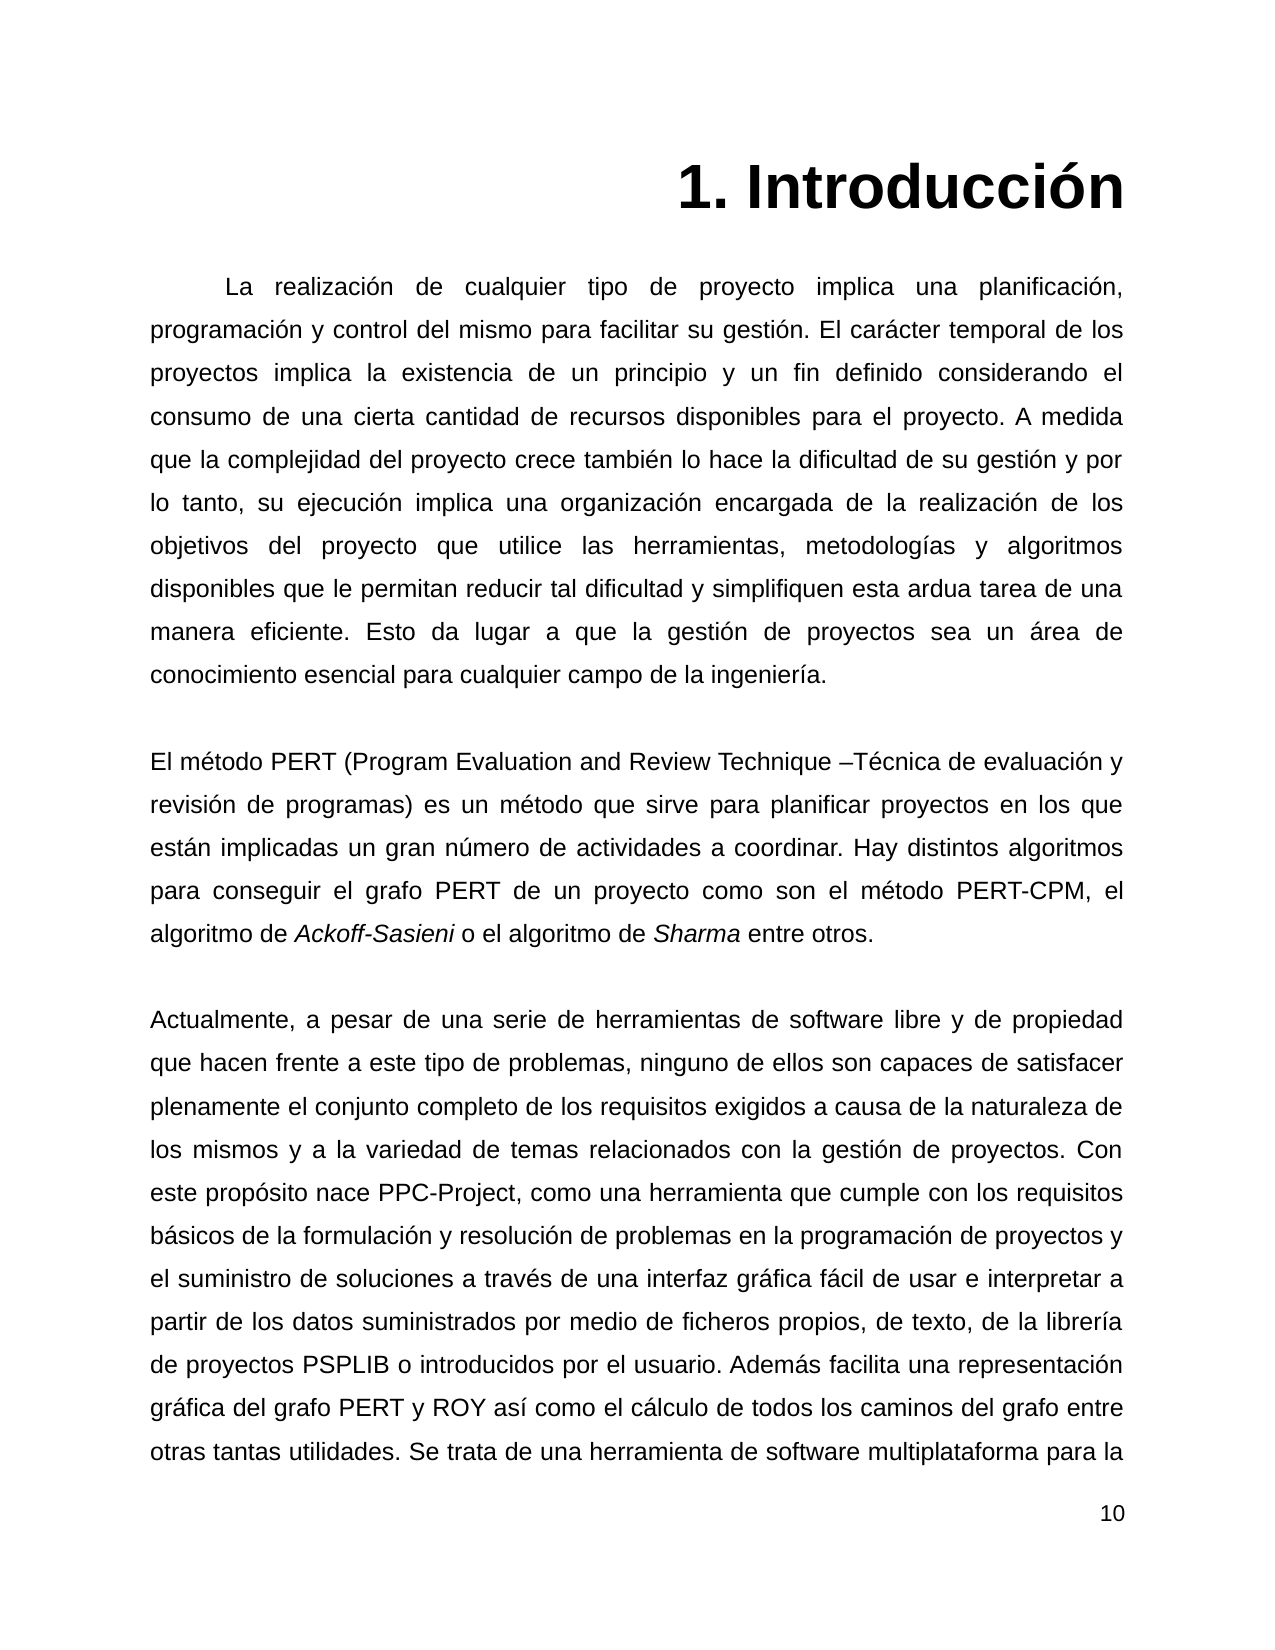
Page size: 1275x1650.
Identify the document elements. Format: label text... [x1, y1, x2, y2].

text Actualmente, a pesar de una serie de herramientas de software libre y de propiedad que hacen frente a este tipo de problemas, ninguno de ellos son capaces de satisfacer plenamente el conjunto completo de los requisitos exigidos a causa de la naturaleza de los mismos y a la variedad de temas relacionados con la gestión de proyectos. Con este propósito nace PPC-Project, como una herramienta que cumple con los requisitos básicos de la formulación y resolución de problemas en la programación de proyectos y el suministro de soluciones a través de una interfaz gráfica fácil de usar e interpretar a partir de los datos suministrados por medio de ficheros propios, de texto, de la librería de proyectos PSPLIB o introducidos por el usuario. Además facilita una representación gráfica del grafo PERT y ROY así como el cálculo de todos los caminos del grafo entre otras tantas utilidades. Se trata de una herramienta de software multiplataforma para la [150, 1005, 1125, 1465]
text 1. Introducción [150, 150, 1125, 222]
text El método PERT (Program Evaluation and Review Technique –Técnica de evaluación y revisión de programas) es un método que sirve para planificar proyectos en los que están implicadas un gran número de actividades a coordinar. Hay distintos algoritmos para conseguir el grafo PERT de un proyecto como son el método PERT-CPM, el algoritmo de Ackoff-Sasieni o el algoritmo de Sharma entre otros. [150, 746, 1125, 948]
text La realización de cualquier tipo de proyecto implica una planificación, programación y control del mismo para facilitar su gestión. El carácter temporal de los proyectos implica la existencia de un principio y un fin definido considerando el consumo de una cierta cantidad de recursos disponibles para el proyecto. A medida que la complejidad del proyecto crece también lo hace la dificultad de su gestión y por lo tanto, su ejecución implica una organización encargada de la realización de los objetivos del proyecto que utilice las herramientas, metodologías y algoritmos disponibles que le permitan reducir tal dificultad y simplifiquen esta ardua tarea de una manera eficiente. Esto da lugar a que la gestión de proyectos sea un área de conocimiento esencial para cualquier campo de la ingeniería. [150, 272, 1125, 689]
